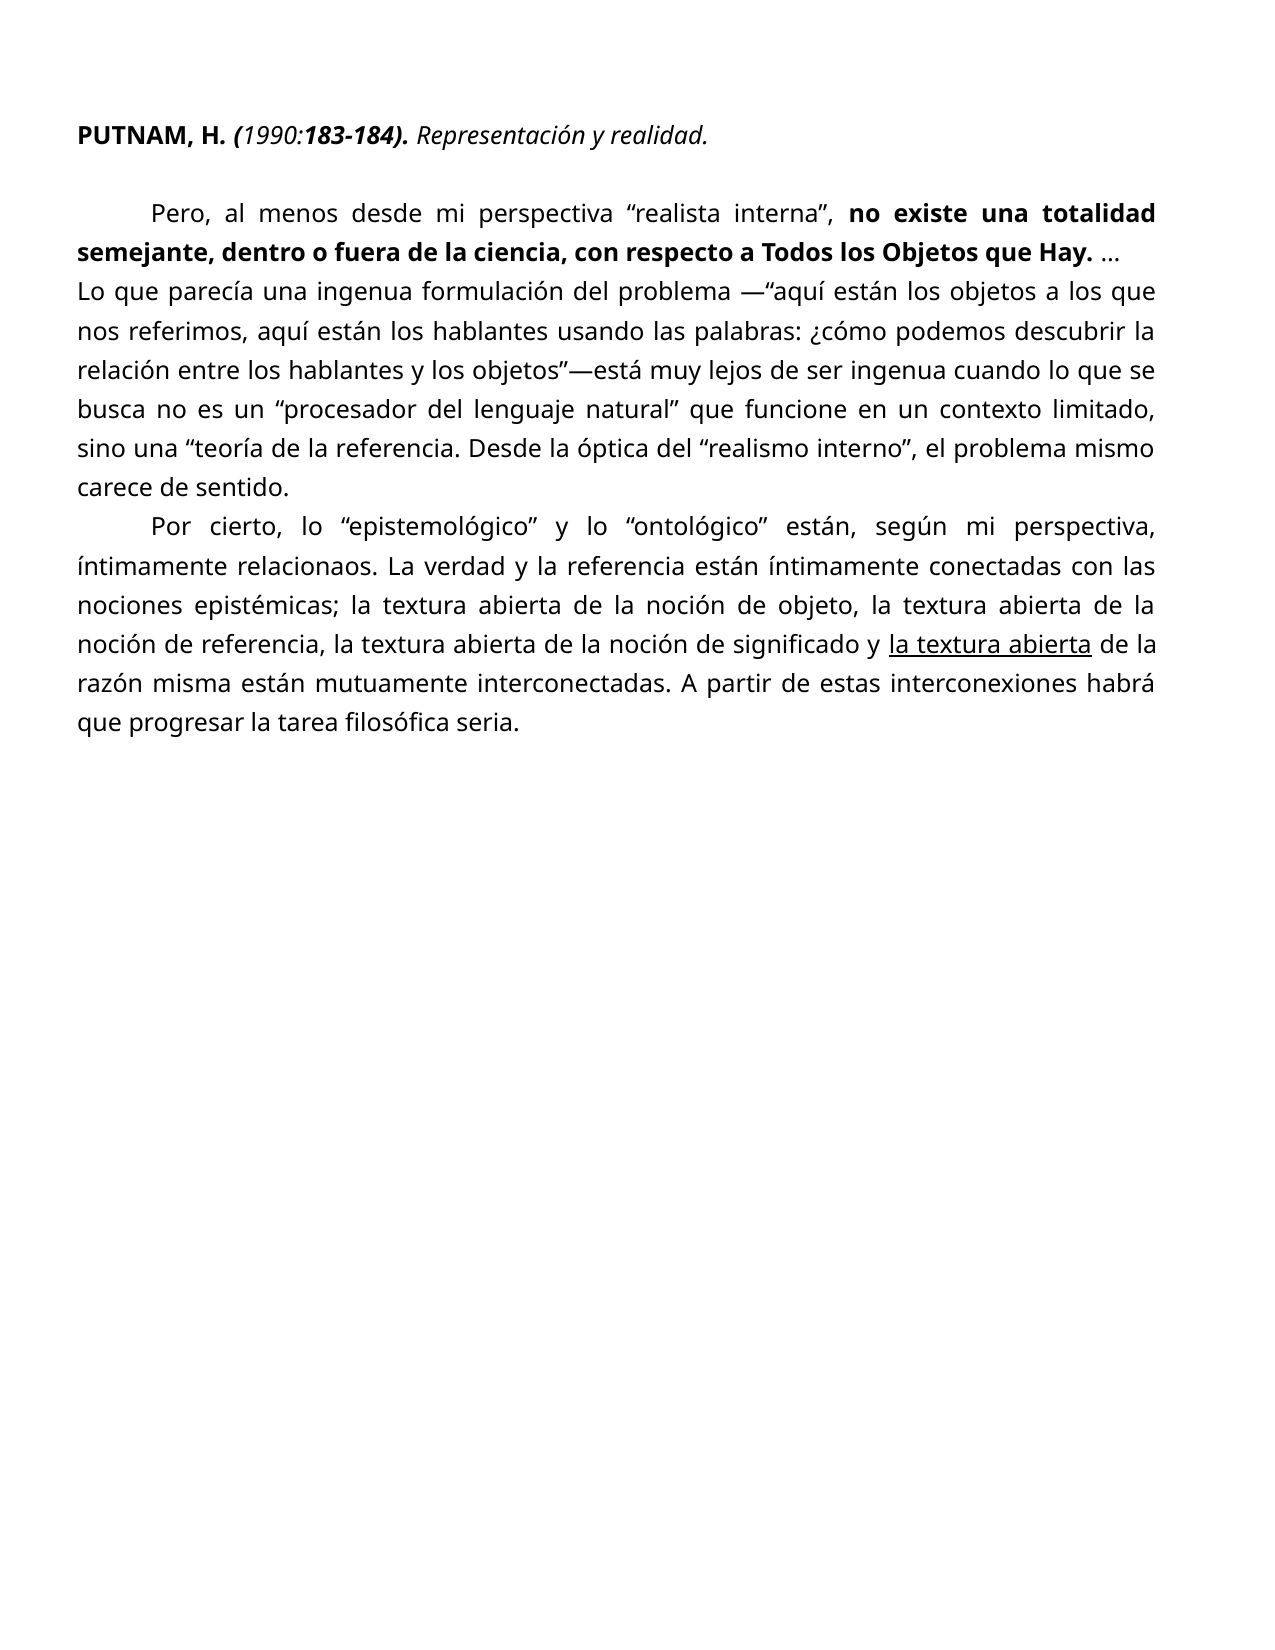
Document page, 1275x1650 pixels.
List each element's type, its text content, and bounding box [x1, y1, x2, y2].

text Por cierto, lo “epistemológico” y lo “ontológico” están, según mi perspectiva, íntimamente relacionaos. La verdad y la referencia están íntimamente conectadas con las nociones epistémicas; la textura abierta de la noción de objeto, la textura abierta de la noción de referencia, la textura abierta de la noción de significado y la textura abierta de la razón misma están mutuamente interconectadas. A partir de estas interconexiones habrá que progresar la tarea filosófica seria. [77, 509, 1157, 739]
text Lo que parecía una ingenua formulación del problema —“aquí están los objetos a los que nos referimos, aquí están los hablantes usando las palabras: ¿cómo podemos descubrir la relación entre los hablantes y los objetos”—está muy lejos de ser ingenua cuando lo que se busca no es un “procesador del lenguaje natural” que funcione en un contexto limitado, sino una “teoría de la referencia. Desde la óptica del “realismo interno”, el problema mismo carece de sentido. [77, 274, 1157, 504]
text PUTNAM, H. (1990:183-184). Representación y realidad. [77, 117, 1157, 151]
text Pero, al menos desde mi perspectiva “realista interna”, no existe una totalidad semejante, dentro o fuera de la ciencia, con respecto a Todos los Objetos que Hay. … [77, 196, 1157, 269]
